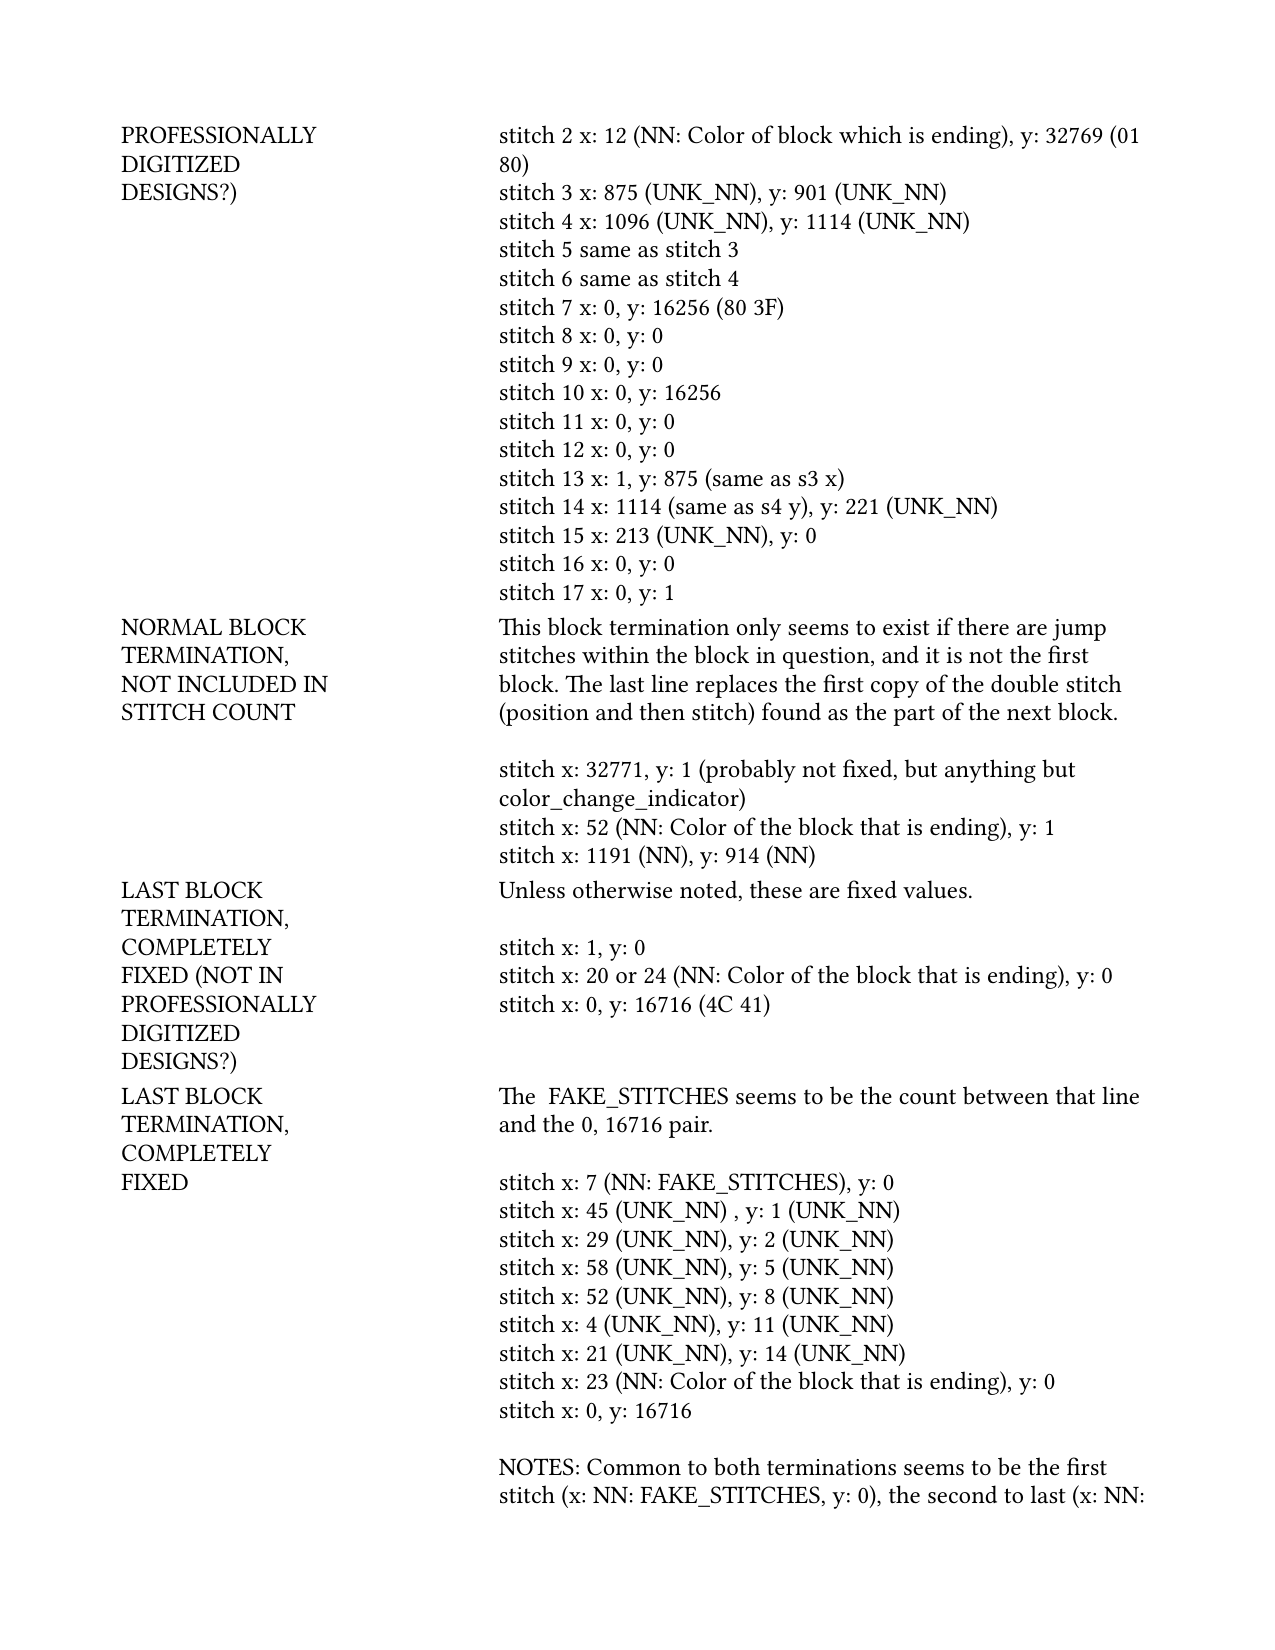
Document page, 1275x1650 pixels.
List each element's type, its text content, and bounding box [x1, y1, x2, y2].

table_cell stitch 2 x: 12 (NN: Color of block which is ending), y: 32769 (01 80) stitch 3 x: 875 (UNK_NN), y: 901 (UNK_NN) stitch 4 x: 1096 (UNK_NN), y: 1114 (UNK_NN) stitch 5 same as stitch 3 stitch 6 same as stitch 4 stitch 7 x: 0, y: 16256 (80 3F) stitch 8 x: 0, y: 0 stitch 9 x: 0, y: 0 stitch 10 x: 0, y: 16256 stitch 11 x: 0, y: 0 stitch 12 x: 0, y: 0 stitch 13 x: 1, y: 875 (same as s3 x) stitch 14 x: 1114 (same as s4 y), y: 221 (UNK_NN) stitch 15 x: 213 (UNK_NN), y: 0 stitch 16 x: 0, y: 0 stitch 17 x: 0, y: 1 [495, 118, 1157, 609]
table_cell [338, 873, 495, 1079]
table_cell [338, 610, 495, 873]
table_cell LAST BLOCK TERMINATION, COMPLETELY FIXED (NOT IN PROFESSIONALLY DIGITIZED DESIGNS?) [118, 873, 338, 1079]
table_cell LAST BLOCK TERMINATION, COMPLETELY FIXED [118, 1079, 338, 1513]
table_cell [338, 1079, 495, 1513]
table_cell The FAKE_STITCHES seems to be the count between that line and the 0, 16716 pair. stitch x: 7 (NN: FAKE_STITCHES), y: 0 stitch x: 45 (UNK_NN) , y: 1 (UNK_NN) stitch x: 29 (UNK_NN), y: 2 (UNK_NN) stitch x: 58 (UNK_NN), y: 5 (UNK_NN) stitch x: 52 (UNK_NN), y: 8 (UNK_NN) stitch x: 4 (UNK_NN), y: 11 (UNK_NN) stitch x: 21 (UNK_NN), y: 14 (UNK_NN) stitch x: 23 (NN: Color of the block that is ending), y: 0 stitch x: 0, y: 16716 NOTES: Common to both terminations seems to be the first stitch (x: NN: FAKE_STITCHES, y: 0), the second to last (x: NN: [495, 1079, 1157, 1513]
table_cell PROFESSIONALLY DIGITIZED DESIGNS?) [118, 118, 338, 609]
table_cell This block termination only seems to exist if there are jump stitches within the block in question, and it is not the first block. The last line replaces the first copy of the double stitch (position and then stitch) found as the part of the next block. stitch x: 32771, y: 1 (probably not fixed, but anything but color_change_indicator) stitch x: 52 (NN: Color of the block that is ending), y: 1 stitch x: 1191 (NN), y: 914 (NN) [495, 610, 1157, 873]
table_cell [338, 118, 495, 609]
table_cell NORMAL BLOCK TERMINATION, NOT INCLUDED IN STITCH COUNT [118, 610, 338, 873]
table_cell Unless otherwise noted, these are fixed values. stitch x: 1, y: 0 stitch x: 20 or 24 (NN: Color of the block that is ending), y: 0 stitch x: 0, y: 16716 (4C 41) [495, 873, 1157, 1079]
